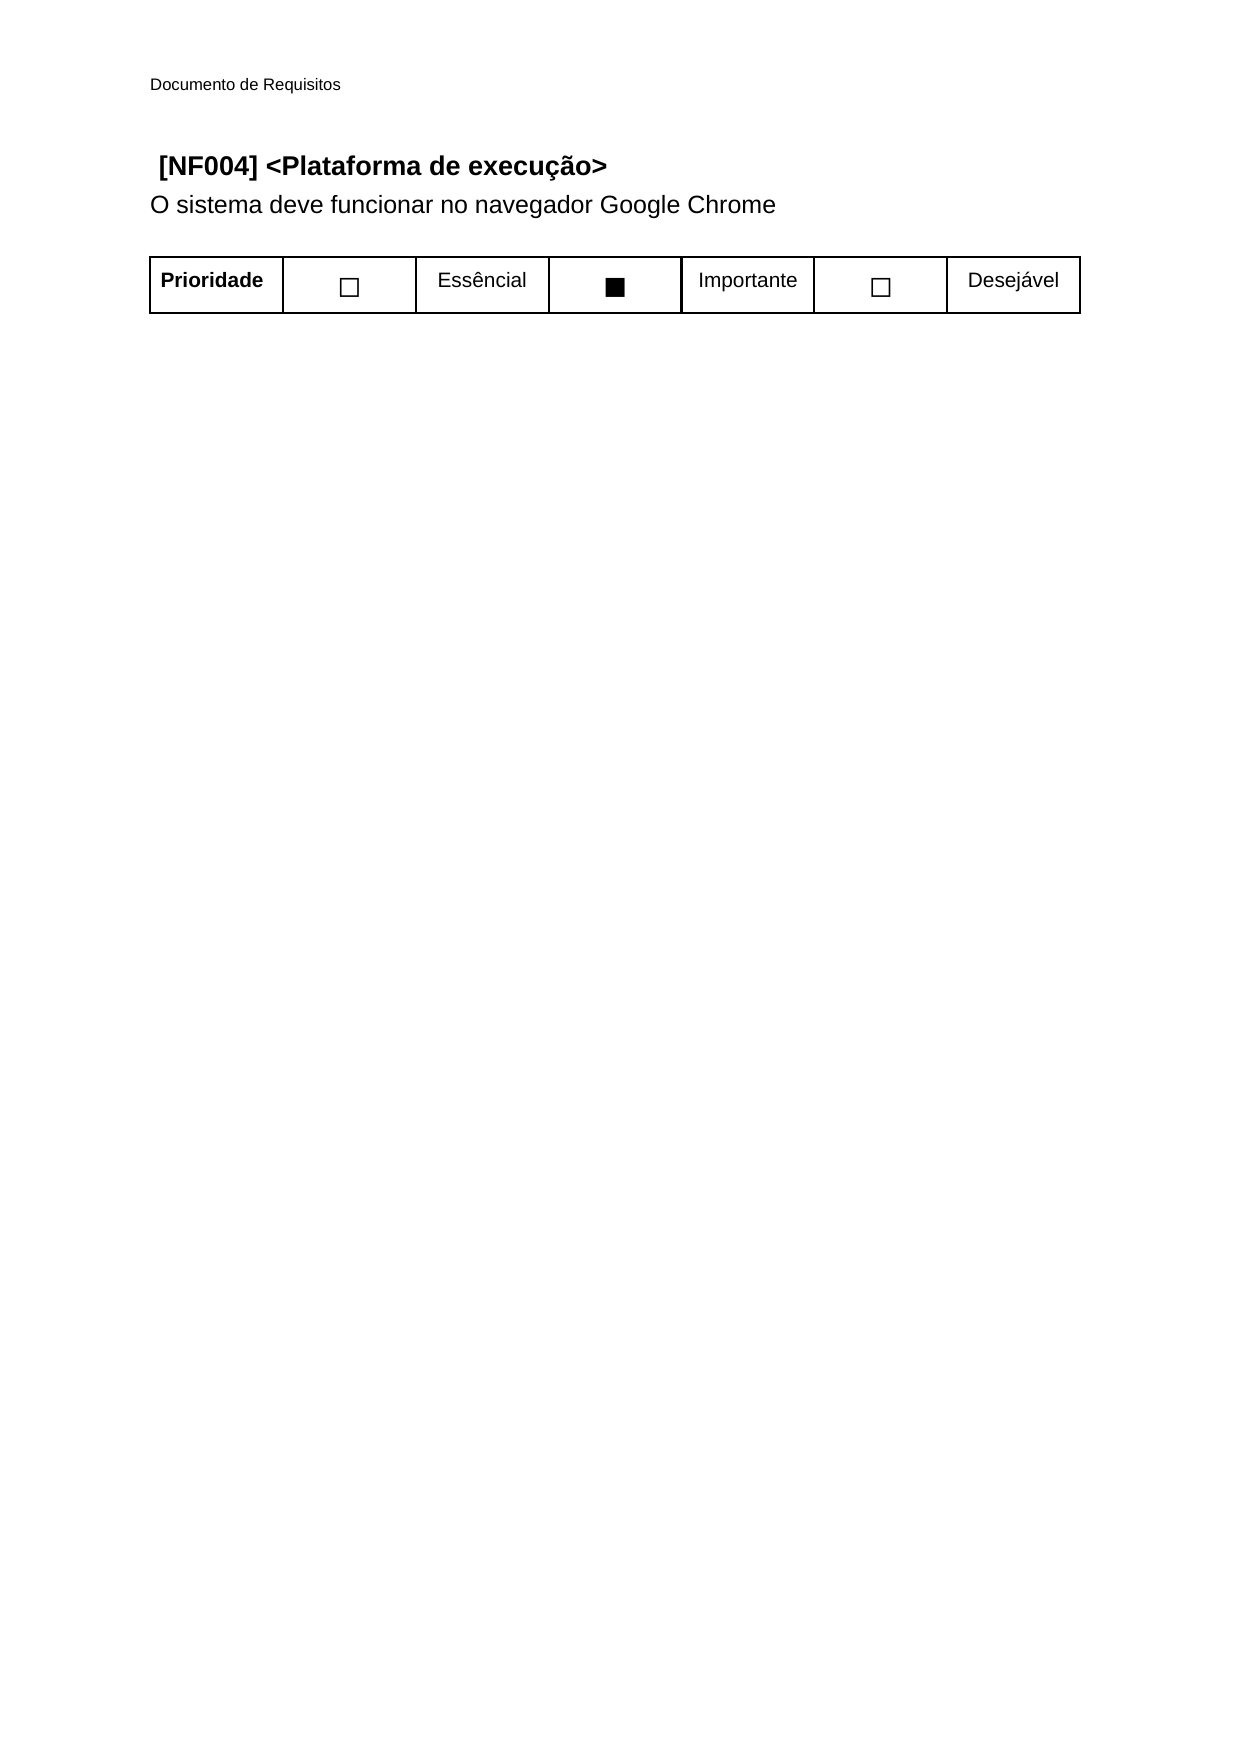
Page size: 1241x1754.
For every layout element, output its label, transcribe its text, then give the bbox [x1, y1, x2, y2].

table_header Essêncial [417, 258, 548, 312]
subtitle [NF004] <Plataforma de execução> [150, 150, 1090, 181]
text O sistema deve funcionar no navegador Google Chrome [150, 189, 1090, 218]
table_header ◻ [815, 258, 946, 312]
table_header Prioridade [151, 258, 282, 312]
table_header ◼ [550, 258, 680, 312]
table_header Importante [683, 258, 813, 312]
table_header ◻ [284, 258, 415, 312]
table_header Desejável [948, 258, 1079, 312]
